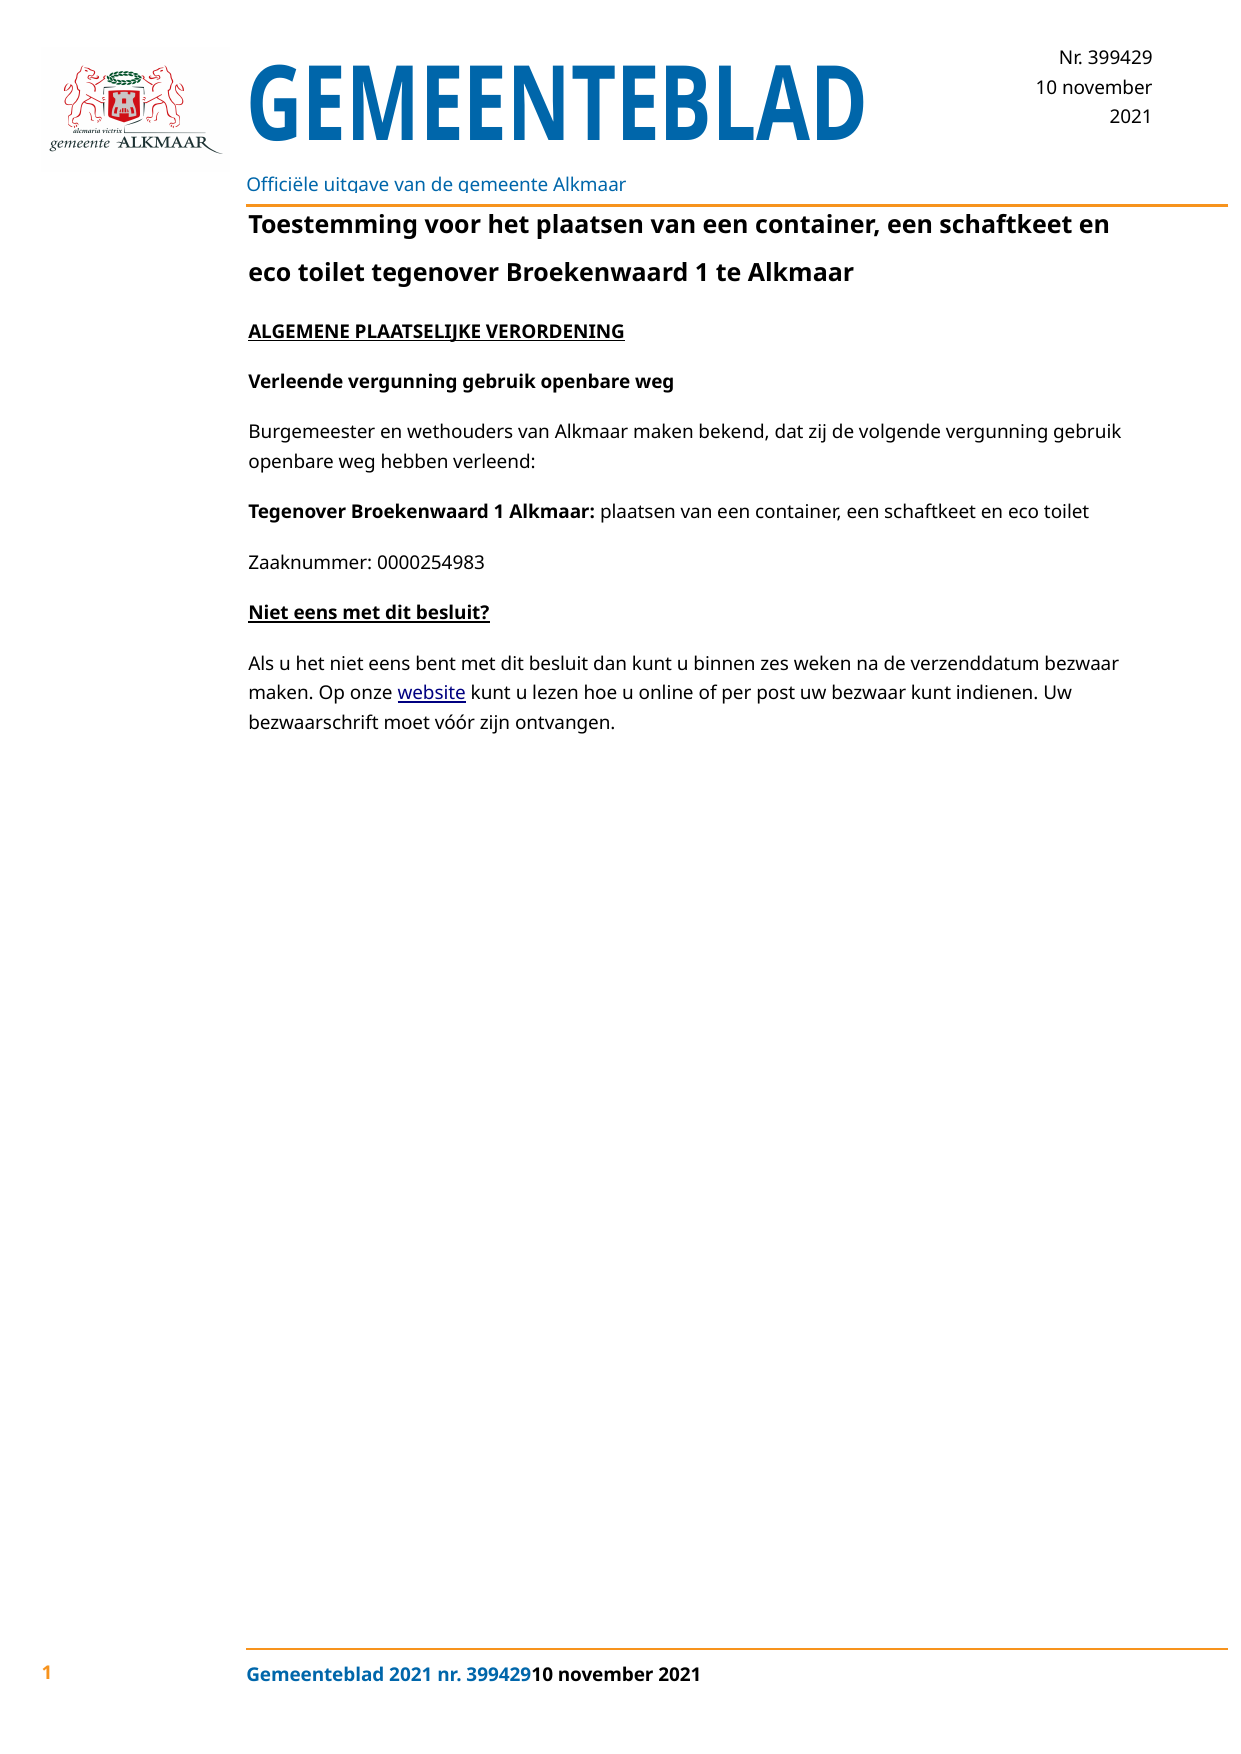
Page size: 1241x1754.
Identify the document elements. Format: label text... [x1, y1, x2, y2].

text Zaaknummer: 0000254983 [248, 549, 1152, 575]
text Tegenover Broekenwaard 1 Alkmaar: plaatsen van een container, een schaftkeet en eco toilet [248, 499, 1152, 524]
text Verleende vergunning gebruik openbare weg [248, 368, 1152, 394]
text Burgemeester en wethouders van Alkmaar maken bekend, dat zij de volgende vergunning gebruik openbare weg hebben verleend: [248, 419, 1152, 474]
text Toestemming voor het plaatsen van een container, een schaftkeet en eco toilet tegenover Broekenwaard 1 te Alkmaar [248, 207, 1152, 288]
text ALGEMENE PLAATSELIJKE VERORDENING [248, 318, 1152, 344]
text Als u het niet eens bent met dit besluit dan kunt u binnen zes weken na de verzenddatum bezwaar maken. Op onze website kunt u lezen hoe u online of per post uw bezwaar kunt indienen. Uw bezwaarschrift moet vóór zijn ontvangen. [248, 650, 1152, 735]
text Niet eens met dit besluit? [248, 599, 1152, 625]
picture [41, 47, 231, 172]
